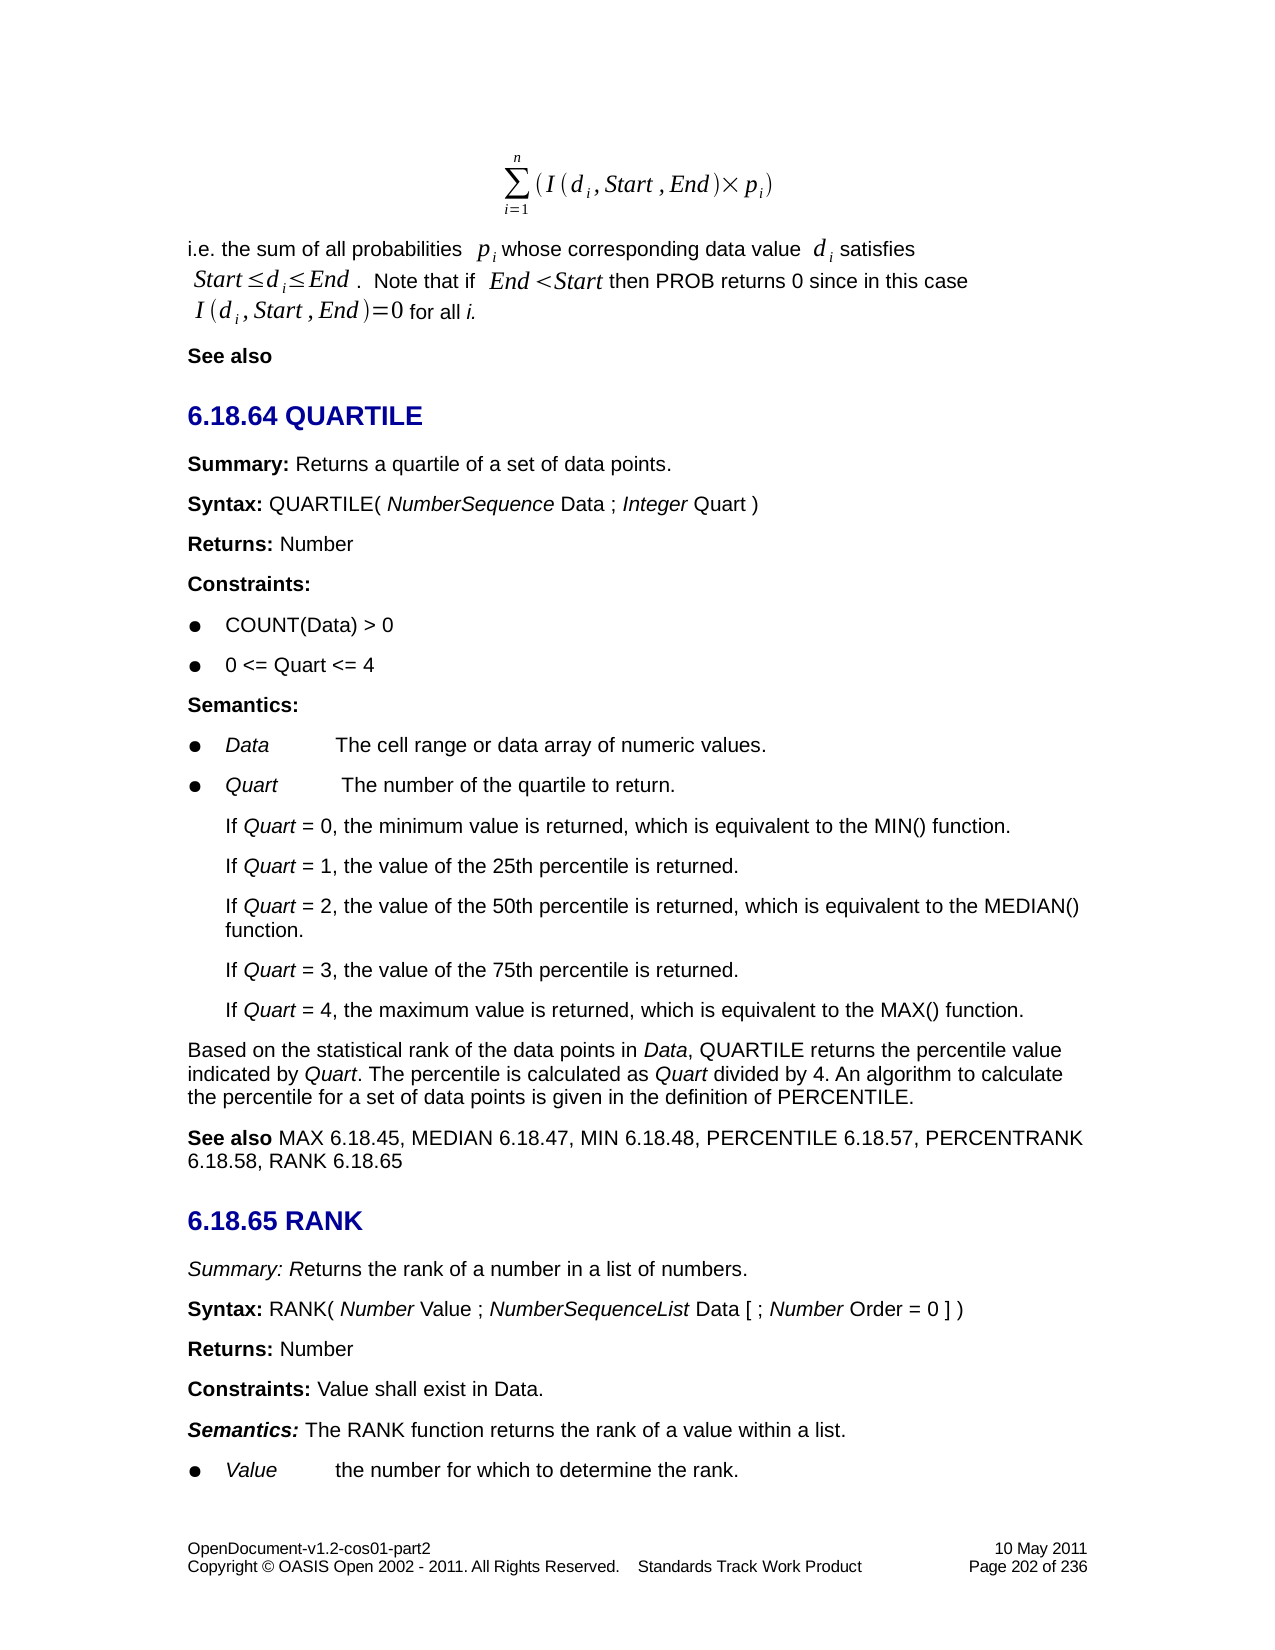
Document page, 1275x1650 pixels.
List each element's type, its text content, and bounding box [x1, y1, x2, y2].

text Semantics: The RANK function returns the rank of a value within a list. [187, 1418, 1088, 1442]
subtitle QUARTILE [187, 401, 1088, 431]
list Value the number for which to determine the rank. [187, 1458, 1088, 1482]
text Constraints: Value shall exist in Data. [187, 1378, 1088, 1401]
list If Quart = 3, the value of the 75th percentile is returned. [187, 958, 1088, 982]
list COUNT(Data) > 0 [187, 613, 1088, 637]
text Syntax: QUARTILE( NumberSequence Data ; Integer Quart ) [187, 492, 1088, 516]
text Summary: Returns a quartile of a set of data points. [187, 452, 1088, 476]
text Constraints: [187, 573, 1088, 596]
text i.e. the sum of all probabilities whose corresponding data value satisfies . Note that if then PROB returns 0 since in this case for all i. [187, 234, 1088, 328]
list Data The cell range or data array of numeric values. [187, 734, 1088, 757]
text Returns: Number [187, 1338, 1088, 1361]
text See also [187, 344, 1088, 368]
text Syntax: RANK( Number Value ; NumberSequenceList Data [ ; Number Order = 0 ] ) [187, 1297, 1088, 1321]
list 0 <= Quart <= 4 [187, 653, 1088, 677]
text Summary: Returns the rank of a number in a list of numbers. [187, 1257, 1088, 1281]
text Based on the statistical rank of the data points in Data, QUARTILE returns the percentile value indicated by Quart. The percentile is calculated as Quart divided by 4. An algorithm to calculate the percentile for a set of data points is given in the definition of PERCENTILE. [187, 1039, 1088, 1109]
list If Quart = 2, the value of the 50th percentile is returned, which is equivalent to the MEDIAN() function. [187, 894, 1088, 942]
text Semantics: [187, 693, 1088, 717]
list If Quart = 1, the value of the 25th percentile is returned. [187, 854, 1088, 878]
list If Quart = 4, the maximum value is returned, which is equivalent to the MAX() function. [187, 998, 1088, 1022]
text Returns: Number [187, 533, 1088, 556]
list If Quart = 0, the minimum value is returned, which is equivalent to the MIN() function. [187, 814, 1088, 838]
text See also MAX 6.18.45, MEDIAN 6.18.47, MIN 6.18.48, PERCENTILE 6.18.57, PERCENTRANK 6.18.58, RANK 6.18.65 [187, 1126, 1088, 1173]
subtitle RANK [187, 1206, 1088, 1236]
list Quart The number of the quartile to return. [187, 774, 1088, 797]
